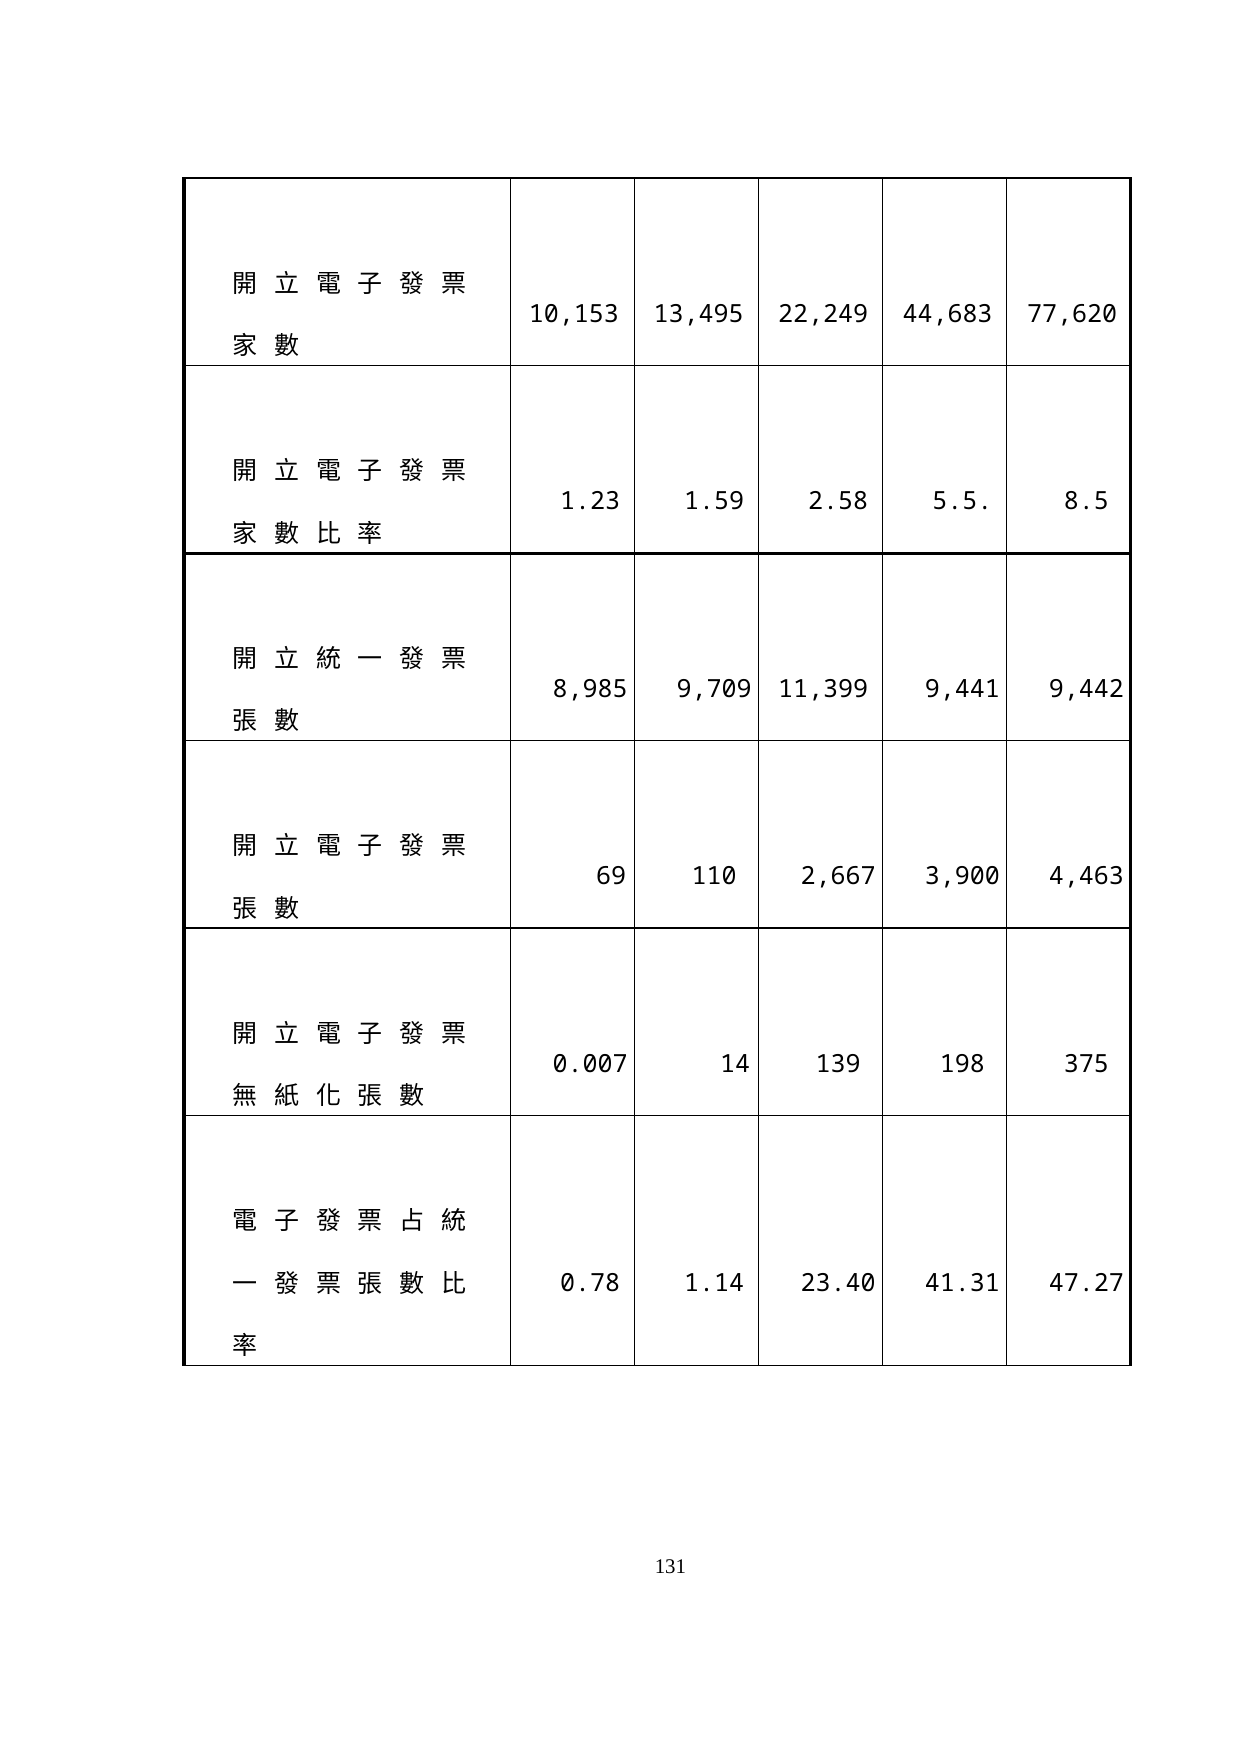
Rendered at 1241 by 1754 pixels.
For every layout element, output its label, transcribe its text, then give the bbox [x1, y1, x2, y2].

table_cell 8,985 [511, 555, 634, 740]
table_cell 139 [759, 929, 882, 1115]
table_cell 9,441 [883, 555, 1006, 740]
table_cell 44,683 [883, 179, 1006, 365]
table_cell 開立統一發票張數 [186, 555, 510, 740]
table_cell 0.78 [511, 1116, 634, 1365]
table_cell 110 [635, 741, 758, 927]
table_cell 77,620 [1007, 179, 1129, 365]
table_cell 14 [635, 929, 758, 1115]
table_cell 10,153 [511, 179, 634, 365]
table_cell 開立電子發票無紙化張數 [186, 929, 510, 1115]
table_cell 4,463 [1007, 741, 1129, 927]
table_cell 23.40 [759, 1116, 882, 1365]
table_cell 2,667 [759, 741, 882, 927]
table_cell 11,399 [759, 555, 882, 740]
table_cell 開立電子發票張數 [186, 741, 510, 927]
table_cell 2.58 [759, 366, 882, 552]
table_cell 69 [511, 741, 634, 927]
table_cell 47.27 [1007, 1116, 1129, 1365]
table_cell 41.31 [883, 1116, 1006, 1365]
table_cell 開立電子發票家數 [186, 179, 510, 365]
table_cell 1.59 [635, 366, 758, 552]
table_cell 9,709 [635, 555, 758, 740]
table_cell 電子發票占統一發票張數比率 [186, 1116, 510, 1365]
table_cell 198 [883, 929, 1006, 1115]
table_cell 22,249 [759, 179, 882, 365]
table_cell 9,442 [1007, 555, 1129, 740]
table_cell 1.23 [511, 366, 634, 552]
table_cell 13,495 [635, 179, 758, 365]
table_cell 375 [1007, 929, 1129, 1115]
table_cell 0.007 [511, 929, 634, 1115]
table_cell 3,900 [883, 741, 1006, 927]
table_cell 8.5 [1007, 366, 1129, 552]
table_cell 5.5. [883, 366, 1006, 552]
table_cell 1.14 [635, 1116, 758, 1365]
table_cell 開立電子發票家數比率 [186, 366, 510, 552]
